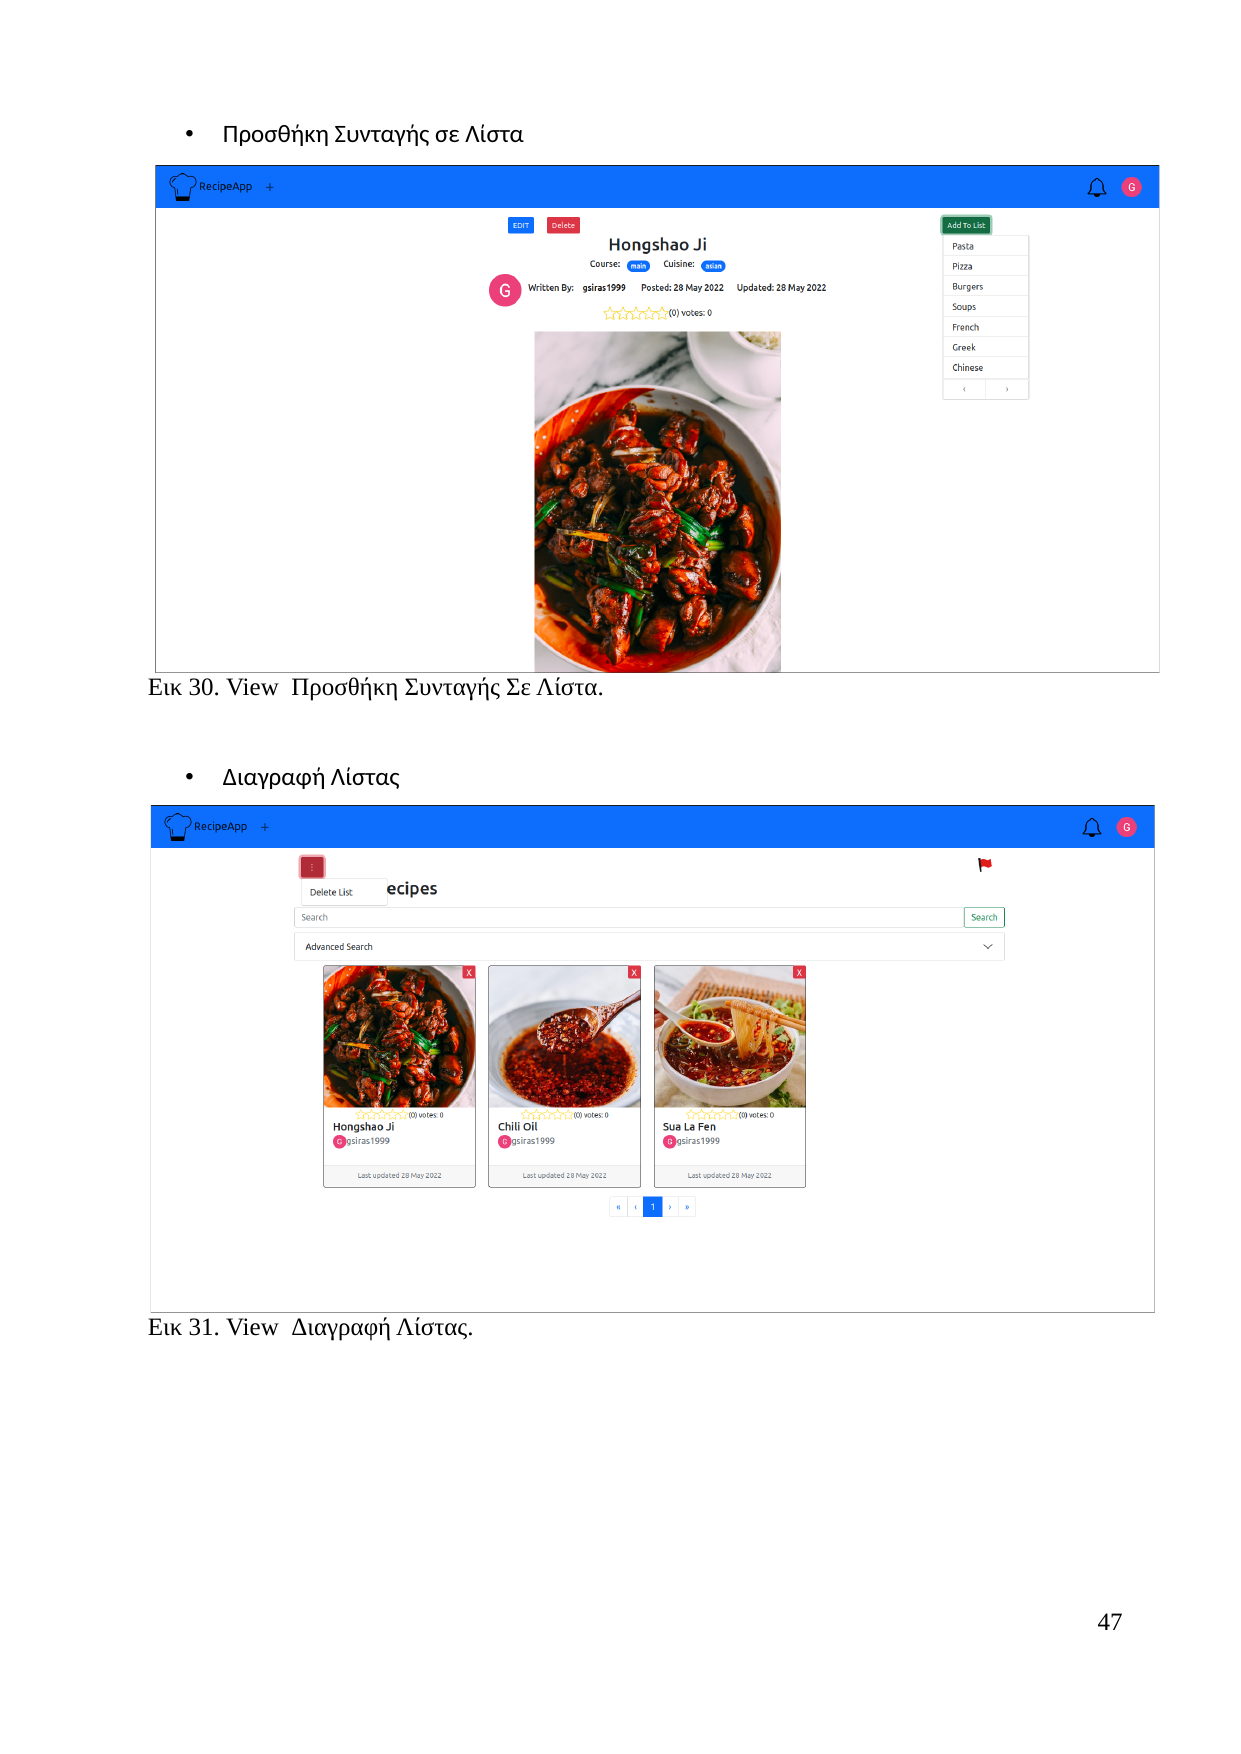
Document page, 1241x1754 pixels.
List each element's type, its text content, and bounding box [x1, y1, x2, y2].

list Προσθήκη Συνταγής σε Λίστα [185, 118, 1122, 149]
title Εικ 30. View Προσθήκη Συνταγής Σε Λίστα. [148, 673, 1122, 701]
list Διαγραφή Λίστας [185, 762, 1122, 792]
title Εικ 31. View Διαγραφή Λίστας. [148, 1313, 1122, 1341]
picture [150, 805, 1155, 1313]
picture [155, 165, 1160, 673]
